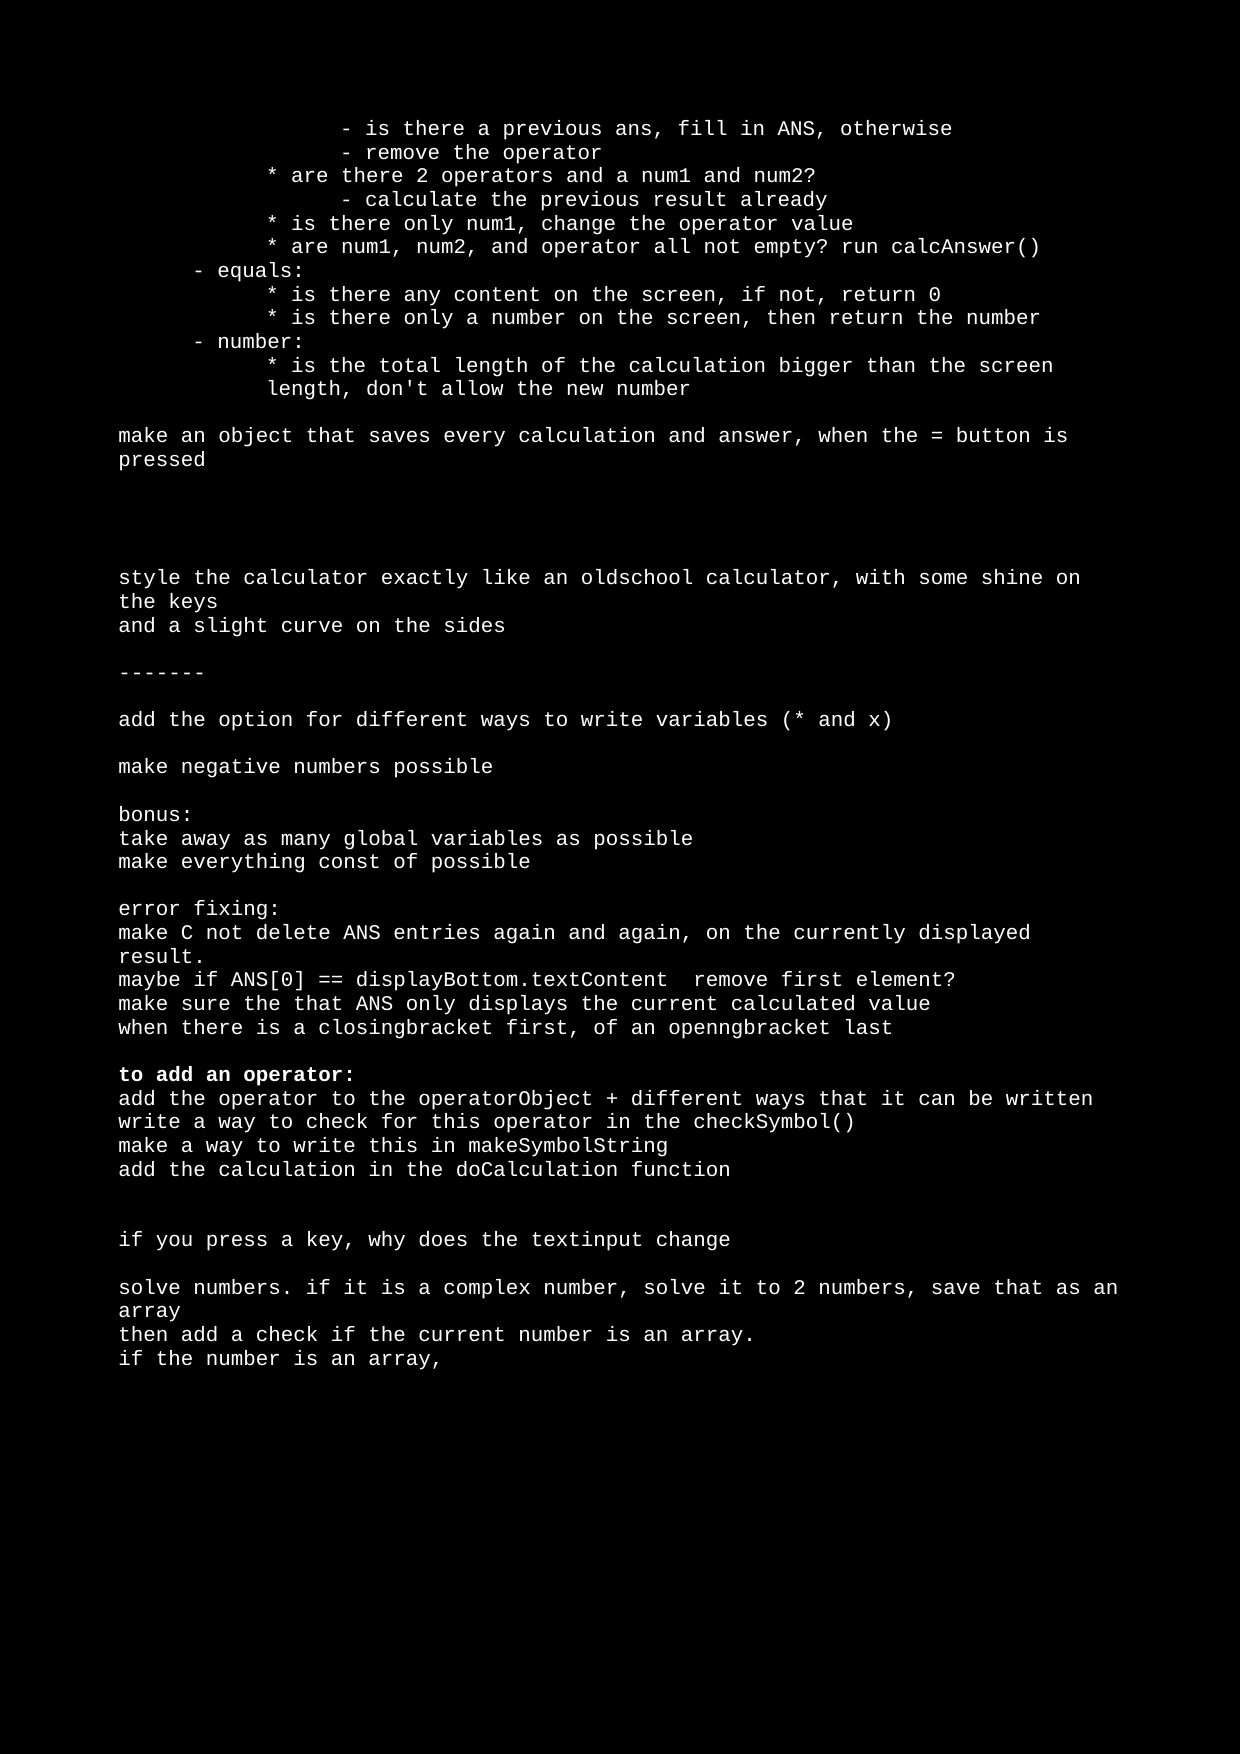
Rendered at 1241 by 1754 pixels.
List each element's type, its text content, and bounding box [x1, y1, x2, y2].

text * is there any content on the screen, if not, return 0 [118, 284, 1122, 307]
text ------- [118, 662, 1122, 686]
text * is the total length of the calculation bigger than the screen length, don't allow the new number [118, 354, 1122, 402]
text make C not delete ANS entries again and again, on the currently displayed result. [118, 922, 1122, 969]
text style the calculator exactly like an oldschool calculator, with some shine on the keys [118, 567, 1122, 615]
text * is there only a number on the screen, then return the number [118, 307, 1122, 331]
text - remove the operator [118, 142, 1122, 165]
text add the operator to the operatorObject + different ways that it can be written [118, 1088, 1122, 1111]
text write a way to check for this operator in the checkSymbol() [118, 1111, 1122, 1135]
text - is there a previous ans, fill in ANS, otherwise [118, 118, 1122, 142]
text and a slight curve on the sides [118, 615, 1122, 638]
text * are there 2 operators and a num1 and num2? [118, 165, 1122, 189]
text - calculate the previous result already [118, 189, 1122, 213]
text * is there only num1, change the operator value [118, 213, 1122, 236]
text if you press a key, why does the textinput change [118, 1229, 1122, 1253]
text if the number is an array, [118, 1348, 1122, 1371]
text add the calculation in the doCalculation function [118, 1158, 1122, 1182]
text error fixing: [118, 898, 1122, 922]
text - equals: [118, 260, 1122, 284]
text add the option for different ways to write variables (* and x) [118, 709, 1122, 733]
text bonus: [118, 804, 1122, 827]
text maybe if ANS[0] == displayBottom.textContent remove first element? [118, 969, 1122, 993]
text solve numbers. if it is a complex number, solve it to 2 numbers, save that as an array [118, 1277, 1122, 1324]
text take away as many global variables as possible [118, 827, 1122, 851]
text make a way to write this in makeSymbolString [118, 1135, 1122, 1158]
text make everything const of possible [118, 851, 1122, 875]
text * are num1, num2, and operator all not empty? run calcAnswer() [118, 236, 1122, 260]
text then add a check if the current number is an array. [118, 1324, 1122, 1348]
text to add an operator: [118, 1064, 1122, 1088]
text when there is a closingbracket first, of an openngbracket last [118, 1017, 1122, 1040]
text make negative numbers possible [118, 757, 1122, 780]
text make sure the that ANS only displays the current calculated value [118, 993, 1122, 1017]
text make an object that saves every calculation and answer, when the = button is pressed [118, 426, 1122, 473]
text - number: [118, 331, 1122, 354]
